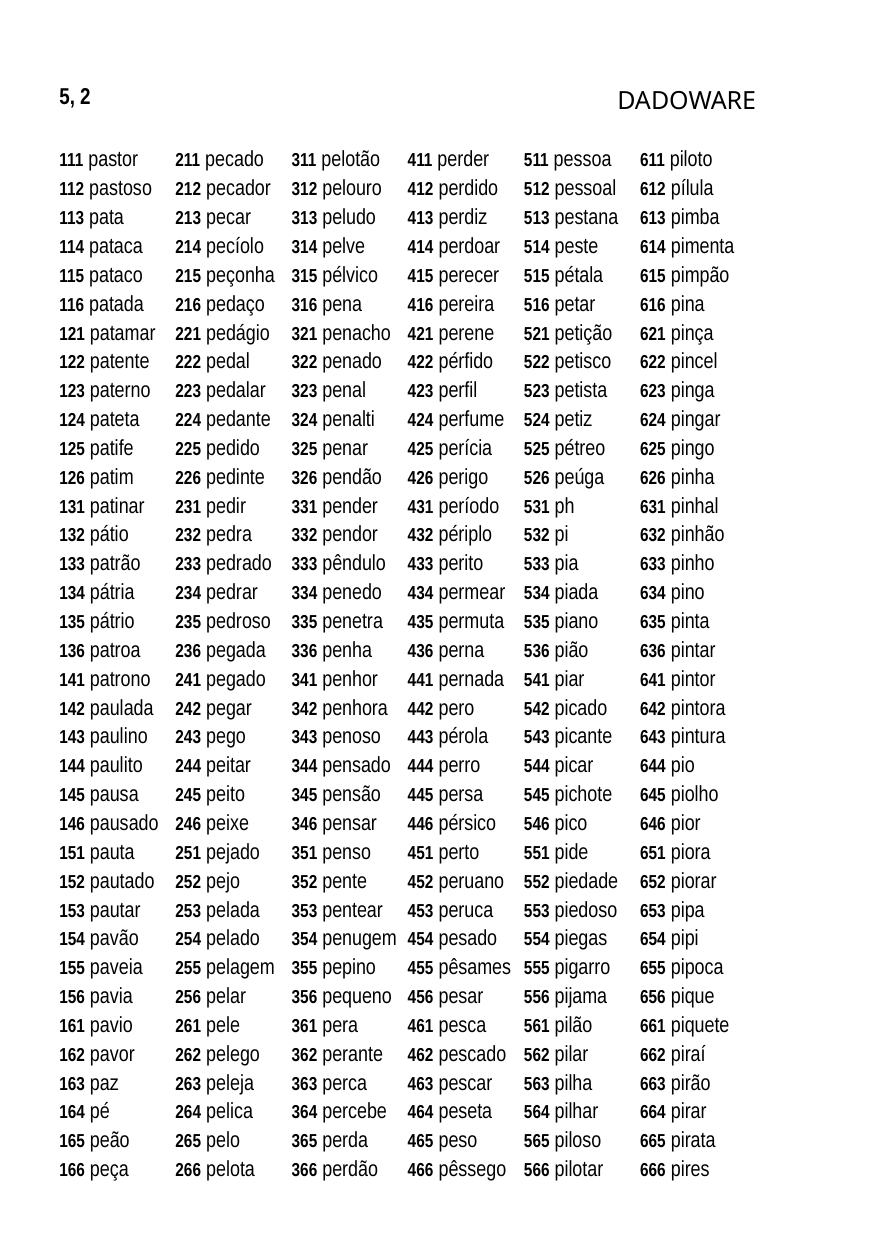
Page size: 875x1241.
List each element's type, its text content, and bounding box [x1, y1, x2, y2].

text 262 pelego [175, 1041, 291, 1066]
text 522 petisco [524, 348, 640, 373]
text 444 perro [407, 752, 524, 777]
text 435 permuta [407, 608, 524, 633]
text 623 pinga [640, 377, 756, 402]
text 243 pego [175, 723, 291, 748]
text 313 peludo [291, 204, 407, 229]
text 563 pilha [524, 1069, 640, 1095]
text 211 pecado [175, 146, 291, 171]
text 611 piloto [640, 146, 756, 171]
text 212 pecador [175, 175, 291, 200]
text 513 pestana [524, 204, 640, 229]
text 126 patim [59, 464, 175, 489]
text 236 pegada [175, 637, 291, 662]
text 443 pérola [407, 723, 524, 748]
text 332 pendor [291, 521, 407, 546]
text 263 peleja [175, 1069, 291, 1095]
text 566 pilotar [524, 1156, 640, 1181]
text 333 pêndulo [291, 550, 407, 575]
text 465 peso [407, 1127, 524, 1152]
text 312 pelouro [291, 175, 407, 200]
text 245 peito [175, 781, 291, 806]
text 651 piora [640, 839, 756, 864]
text 362 perante [291, 1041, 407, 1066]
text 341 penhor [291, 666, 407, 691]
text 165 peão [59, 1127, 175, 1152]
text 463 pescar [407, 1069, 524, 1095]
text 113 pata [59, 204, 175, 229]
text 255 pelagem [175, 954, 291, 979]
text 455 pêsames [407, 954, 524, 979]
text 111 pastor [59, 146, 175, 171]
text 524 petiz [524, 406, 640, 431]
text 535 piano [524, 608, 640, 633]
text 324 penalti [291, 406, 407, 431]
text 123 paterno [59, 377, 175, 402]
text 642 pintora [640, 694, 756, 719]
text 426 perigo [407, 464, 524, 489]
text 544 picar [524, 752, 640, 777]
text 552 piedade [524, 868, 640, 893]
text 461 pesca [407, 1012, 524, 1037]
text 134 pátria [59, 579, 175, 604]
text 141 patrono [59, 666, 175, 691]
text 424 perfume [407, 406, 524, 431]
text 516 petar [524, 291, 640, 316]
text 633 pinho [640, 550, 756, 575]
text 231 pedir [175, 492, 291, 518]
text 663 pirão [640, 1069, 756, 1095]
text 254 pelado [175, 925, 291, 950]
text 162 pavor [59, 1041, 175, 1066]
text 654 pipi [640, 925, 756, 950]
text 665 pirata [640, 1127, 756, 1152]
text 452 peruano [407, 868, 524, 893]
text 121 patamar [59, 319, 175, 344]
text 346 pensar [291, 810, 407, 835]
text 315 pélvico [291, 262, 407, 287]
text 644 pio [640, 752, 756, 777]
text 225 pedido [175, 435, 291, 460]
text 626 pinha [640, 464, 756, 489]
text 412 perdido [407, 175, 524, 200]
text 135 pátrio [59, 608, 175, 633]
text 145 pausa [59, 781, 175, 806]
text 454 pesado [407, 925, 524, 950]
text 656 pique [640, 983, 756, 1008]
text 253 pelada [175, 896, 291, 922]
text 122 patente [59, 348, 175, 373]
text 325 penar [291, 435, 407, 460]
text 523 petista [524, 377, 640, 402]
text 422 pérfido [407, 348, 524, 373]
text 214 pecíolo [175, 233, 291, 258]
text 251 pejado [175, 839, 291, 864]
text 252 pejo [175, 868, 291, 893]
text 213 pecar [175, 204, 291, 229]
text 153 pautar [59, 896, 175, 922]
text 525 pétreo [524, 435, 640, 460]
text 532 pi [524, 521, 640, 546]
text 155 paveia [59, 954, 175, 979]
text 331 pender [291, 492, 407, 518]
text 343 penoso [291, 723, 407, 748]
text 233 pedrado [175, 550, 291, 575]
text 5, 2 [59, 83, 177, 109]
text 645 piolho [640, 781, 756, 806]
text 433 perito [407, 550, 524, 575]
text 653 pipa [640, 896, 756, 922]
text 554 piegas [524, 925, 640, 950]
text 542 picado [524, 694, 640, 719]
text 636 pintar [640, 637, 756, 662]
text 534 piada [524, 579, 640, 604]
text 264 pelica [175, 1098, 291, 1123]
text 423 perfil [407, 377, 524, 402]
text 456 pesar [407, 983, 524, 1008]
text 451 perto [407, 839, 524, 864]
text 232 pedra [175, 521, 291, 546]
text 316 pena [291, 291, 407, 316]
text 432 périplo [407, 521, 524, 546]
text 556 pijama [524, 983, 640, 1008]
text 434 permear [407, 579, 524, 604]
text 413 perdiz [407, 204, 524, 229]
text 621 pinça [640, 319, 756, 344]
text 144 paulito [59, 752, 175, 777]
text 446 pérsico [407, 810, 524, 835]
text 634 pino [640, 579, 756, 604]
text 536 pião [524, 637, 640, 662]
text 553 piedoso [524, 896, 640, 922]
text 615 pimpão [640, 262, 756, 287]
text 511 pessoa [524, 146, 640, 171]
text 515 pétala [524, 262, 640, 287]
text 221 pedágio [175, 319, 291, 344]
text 224 pedante [175, 406, 291, 431]
text 546 pico [524, 810, 640, 835]
text 351 penso [291, 839, 407, 864]
text 531 ph [524, 492, 640, 518]
text 565 piloso [524, 1127, 640, 1152]
text 635 pinta [640, 608, 756, 633]
text 624 pingar [640, 406, 756, 431]
text 514 peste [524, 233, 640, 258]
text 545 pichote [524, 781, 640, 806]
text 342 penhora [291, 694, 407, 719]
text 442 pero [407, 694, 524, 719]
text 555 pigarro [524, 954, 640, 979]
text 266 pelota [175, 1156, 291, 1181]
text 631 pinhal [640, 492, 756, 518]
text 466 pêssego [407, 1156, 524, 1181]
text 355 pepino [291, 954, 407, 979]
text 136 patroa [59, 637, 175, 662]
text 526 peúga [524, 464, 640, 489]
text 163 paz [59, 1069, 175, 1095]
text 666 pires [640, 1156, 756, 1181]
text 364 percebe [291, 1098, 407, 1123]
text 414 perdoar [407, 233, 524, 258]
text 533 pia [524, 550, 640, 575]
text 614 pimenta [640, 233, 756, 258]
text 235 pedroso [175, 608, 291, 633]
text 453 peruca [407, 896, 524, 922]
text 223 pedalar [175, 377, 291, 402]
text 151 pauta [59, 839, 175, 864]
text 512 pessoal [524, 175, 640, 200]
text 425 perícia [407, 435, 524, 460]
text 216 pedaço [175, 291, 291, 316]
text 655 pipoca [640, 954, 756, 979]
text 612 pílula [640, 175, 756, 200]
text 445 persa [407, 781, 524, 806]
text 326 pendão [291, 464, 407, 489]
text 215 peçonha [175, 262, 291, 287]
text 416 pereira [407, 291, 524, 316]
text 261 pele [175, 1012, 291, 1037]
text 133 patrão [59, 550, 175, 575]
text 142 paulada [59, 694, 175, 719]
text 415 perecer [407, 262, 524, 287]
text 652 piorar [640, 868, 756, 893]
text 625 pingo [640, 435, 756, 460]
text 345 pensão [291, 781, 407, 806]
text 613 pimba [640, 204, 756, 229]
text 365 perda [291, 1127, 407, 1152]
text 541 piar [524, 666, 640, 691]
text 156 pavia [59, 983, 175, 1008]
text 462 pescado [407, 1041, 524, 1066]
text 356 pequeno [291, 983, 407, 1008]
text 411 perder [407, 146, 524, 171]
text 131 patinar [59, 492, 175, 518]
text 132 pátio [59, 521, 175, 546]
text 335 penetra [291, 608, 407, 633]
text 114 pataca [59, 233, 175, 258]
text 322 penado [291, 348, 407, 373]
text 336 penha [291, 637, 407, 662]
text 314 pelve [291, 233, 407, 258]
text 643 pintura [640, 723, 756, 748]
text 352 pente [291, 868, 407, 893]
text 661 piquete [640, 1012, 756, 1037]
text 353 pentear [291, 896, 407, 922]
text 363 perca [291, 1069, 407, 1095]
text 112 pastoso [59, 175, 175, 200]
text 464 peseta [407, 1098, 524, 1123]
text 164 pé [59, 1098, 175, 1123]
text 256 pelar [175, 983, 291, 1008]
text 616 pina [640, 291, 756, 316]
text 152 pautado [59, 868, 175, 893]
text 344 pensado [291, 752, 407, 777]
text 354 penugem [291, 925, 407, 950]
text 265 pelo [175, 1127, 291, 1152]
text 234 pedrar [175, 579, 291, 604]
text 551 pide [524, 839, 640, 864]
text 421 perene [407, 319, 524, 344]
text 116 patada [59, 291, 175, 316]
text 561 pilão [524, 1012, 640, 1037]
text 361 pera [291, 1012, 407, 1037]
text 334 penedo [291, 579, 407, 604]
text 664 pirar [640, 1098, 756, 1123]
text 323 penal [291, 377, 407, 402]
text 146 pausado [59, 810, 175, 835]
text 124 pateta [59, 406, 175, 431]
text 366 perdão [291, 1156, 407, 1181]
text 311 pelotão [291, 146, 407, 171]
text 646 pior [640, 810, 756, 835]
text 622 pincel [640, 348, 756, 373]
text 662 piraí [640, 1041, 756, 1066]
text 441 pernada [407, 666, 524, 691]
text 115 pataco [59, 262, 175, 287]
text 226 pedinte [175, 464, 291, 489]
text 244 peitar [175, 752, 291, 777]
text 166 peça [59, 1156, 175, 1181]
text 222 pedal [175, 348, 291, 373]
text 242 pegar [175, 694, 291, 719]
text 564 pilhar [524, 1098, 640, 1123]
text 125 patife [59, 435, 175, 460]
text 562 pilar [524, 1041, 640, 1066]
text 641 pintor [640, 666, 756, 691]
text 521 petição [524, 319, 640, 344]
text 431 período [407, 492, 524, 518]
text 154 pavão [59, 925, 175, 950]
text 321 penacho [291, 319, 407, 344]
text 241 pegado [175, 666, 291, 691]
text 632 pinhão [640, 521, 756, 546]
text 543 picante [524, 723, 640, 748]
text 246 peixe [175, 810, 291, 835]
text 143 paulino [59, 723, 175, 748]
text 161 pavio [59, 1012, 175, 1037]
text 436 perna [407, 637, 524, 662]
